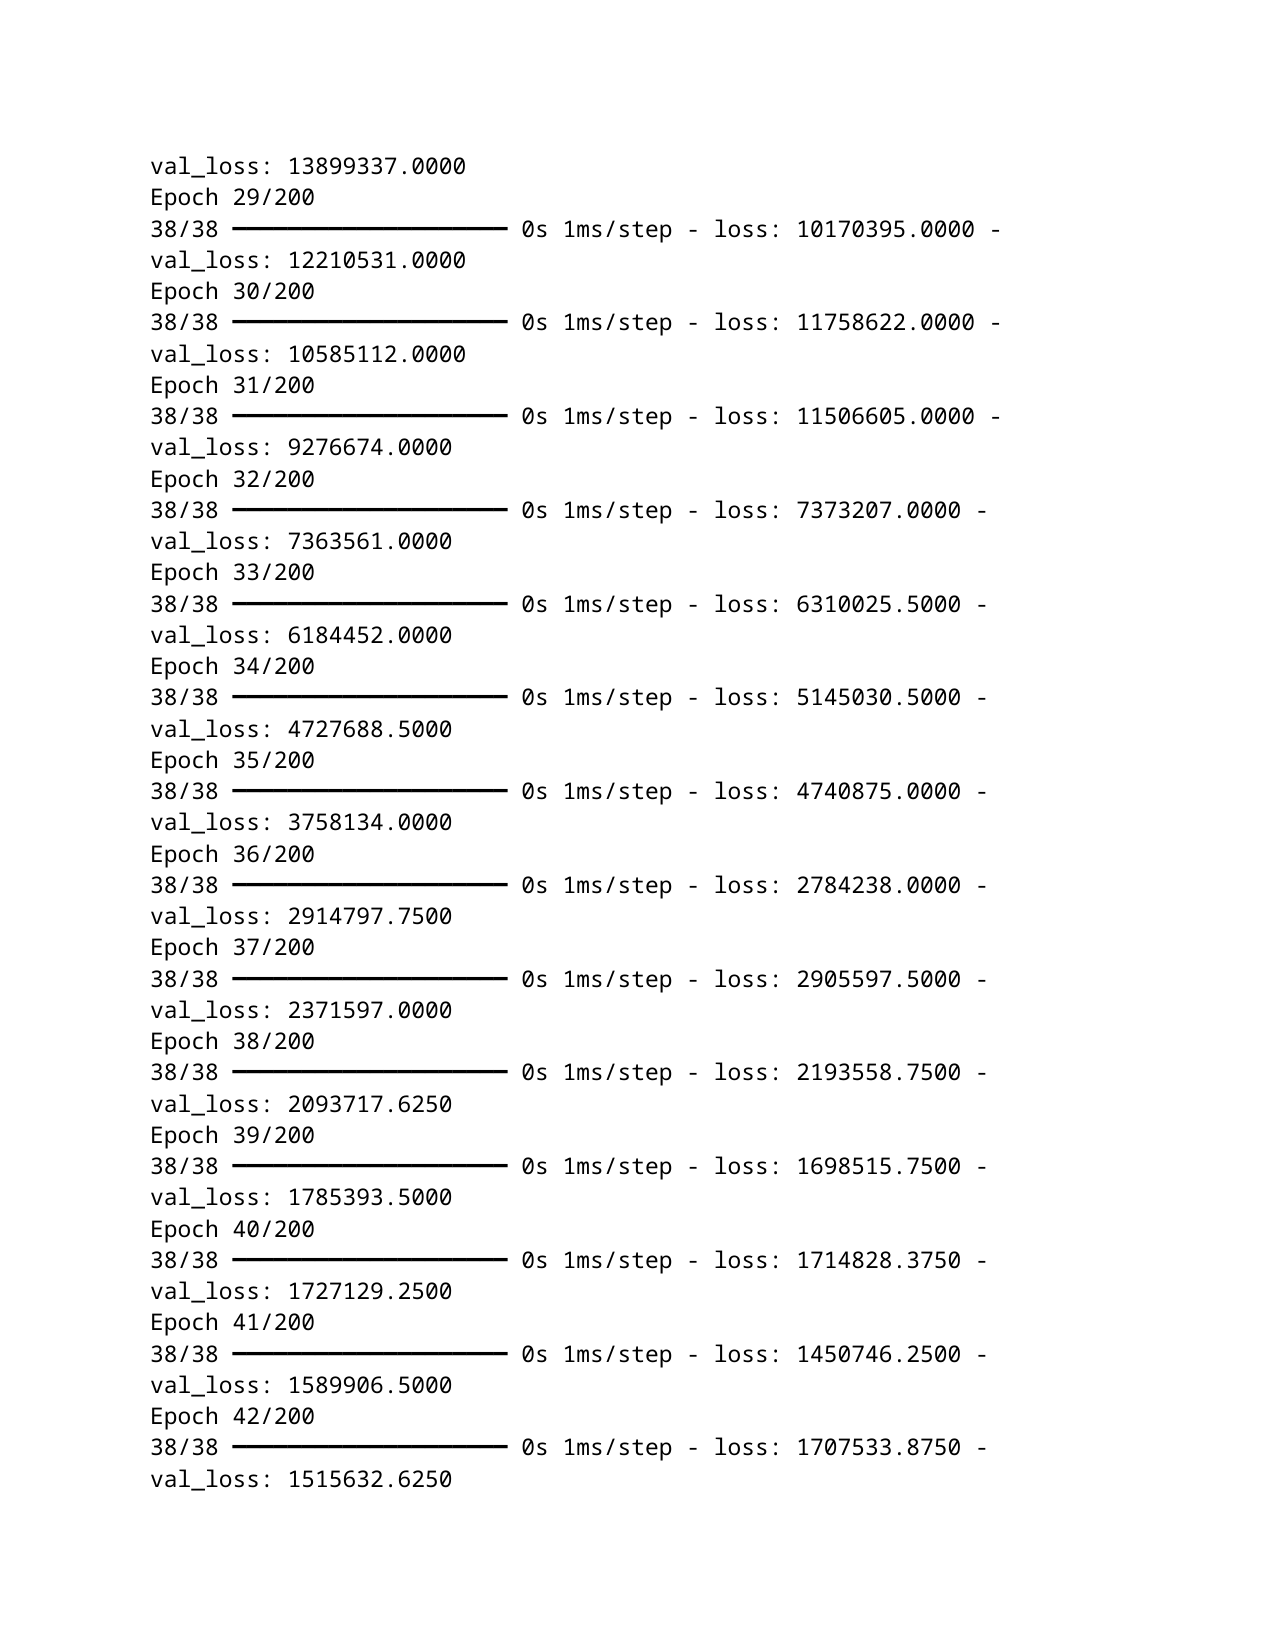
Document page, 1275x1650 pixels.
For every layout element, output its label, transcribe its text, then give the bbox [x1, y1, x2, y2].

text - val_loss: 13899337.0000 Epoch 29/200 38/38 ━━━━━━━━━━━━━━━━━━━━ 0s 1ms/step - loss: 10170395.0000 - val_loss: 12210531.0000 Epoch 30/200 38/38 ━━━━━━━━━━━━━━━━━━━━ 0s 1ms/step - loss: 11758622.0000 - val_loss: 10585112.0000 Epoch 31/200 38/38 ━━━━━━━━━━━━━━━━━━━━ 0s 1ms/step - loss: 11506605.0000 - val_loss: 9276674.0000 Epoch 32/200 38/38 ━━━━━━━━━━━━━━━━━━━━ 0s 1ms/step - loss: 7373207.0000 - val_loss: 7363561.0000 Epoch 33/200 38/38 ━━━━━━━━━━━━━━━━━━━━ 0s 1ms/step - loss: 6310025.5000 - val_loss: 6184452.0000 Epoch 34/200 38/38 ━━━━━━━━━━━━━━━━━━━━ 0s 1ms/step - loss: 5145030.5000 - val_loss: 4727688.5000 Epoch 35/200 38/38 ━━━━━━━━━━━━━━━━━━━━ 0s 1ms/step - loss: 4740875.0000 - val_loss: 3758134.0000 Epoch 36/200 38/38 ━━━━━━━━━━━━━━━━━━━━ 0s 1ms/step - loss: 2784238.0000 - val_loss: 2914797.7500 Epoch 37/200 38/38 ━━━━━━━━━━━━━━━━━━━━ 0s 1ms/step - loss: 2905597.5000 - val_loss: 2371597.0000 Epoch 38/200 38/38 ━━━━━━━━━━━━━━━━━━━━ 0s 1ms/step - loss: 2193558.7500 - val_loss: 2093717.6250 Epoch 39/200 38/38 ━━━━━━━━━━━━━━━━━━━━ 0s 1ms/step - loss: 1698515.7500 - val_loss: 1785393.5000 Epoch 40/200 38/38 ━━━━━━━━━━━━━━━━━━━━ 0s 1ms/step - loss: 1714828.3750 - val_loss: 1727129.2500 Epoch 41/200 38/38 ━━━━━━━━━━━━━━━━━━━━ 0s 1ms/step - loss: 1450746.2500 - val_loss: 1589906.5000 Epoch 42/200 38/38 ━━━━━━━━━━━━━━━━━━━━ 0s 1ms/step - loss: 1707533.8750 - val_loss: 1515632.6250 [150, 150, 1125, 1494]
